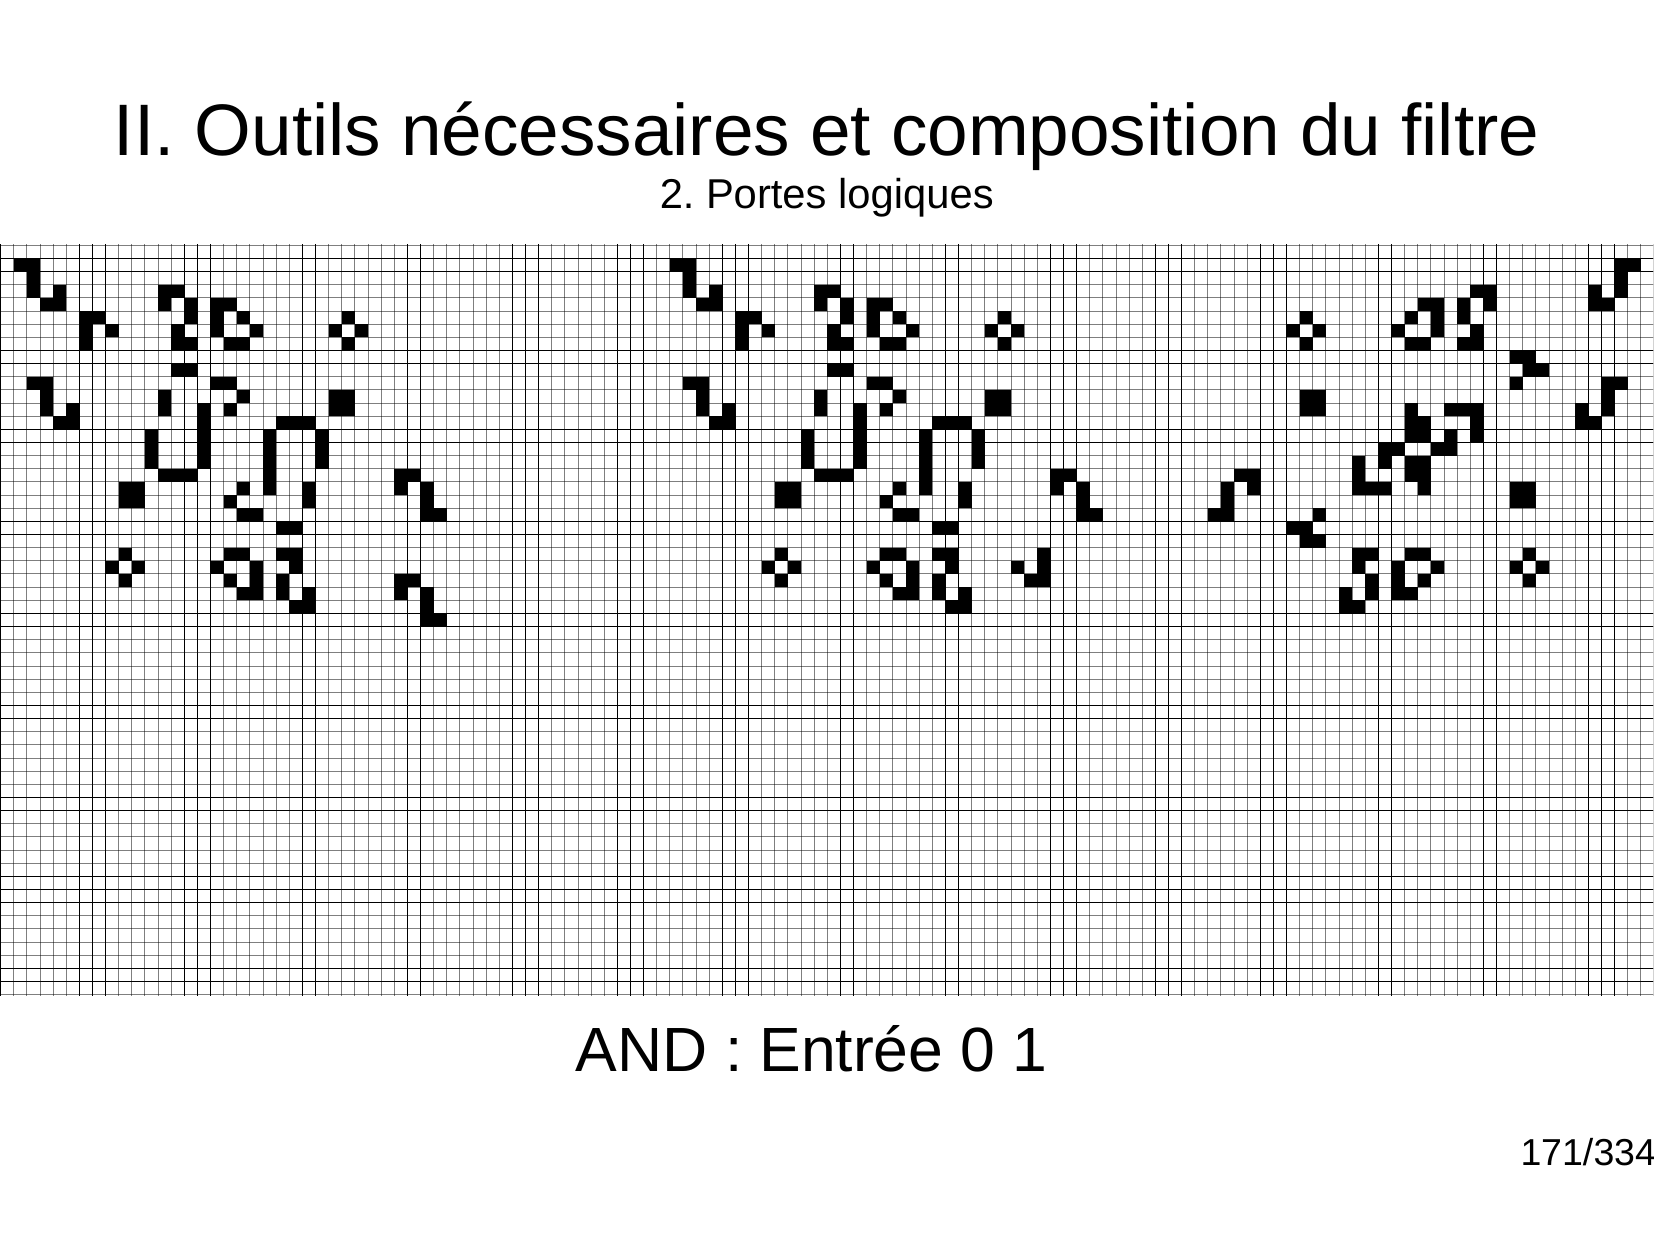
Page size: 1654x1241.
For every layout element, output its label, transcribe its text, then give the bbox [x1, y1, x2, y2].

text_box AND : Entrée 0 1 [561, 1008, 1063, 1093]
title II. Outils nécessaires et composition du filtre 2. Portes logiques [82, 49, 1572, 257]
picture [0, 244, 1654, 996]
text_box <number>/334 [1505, 1124, 1654, 1182]
